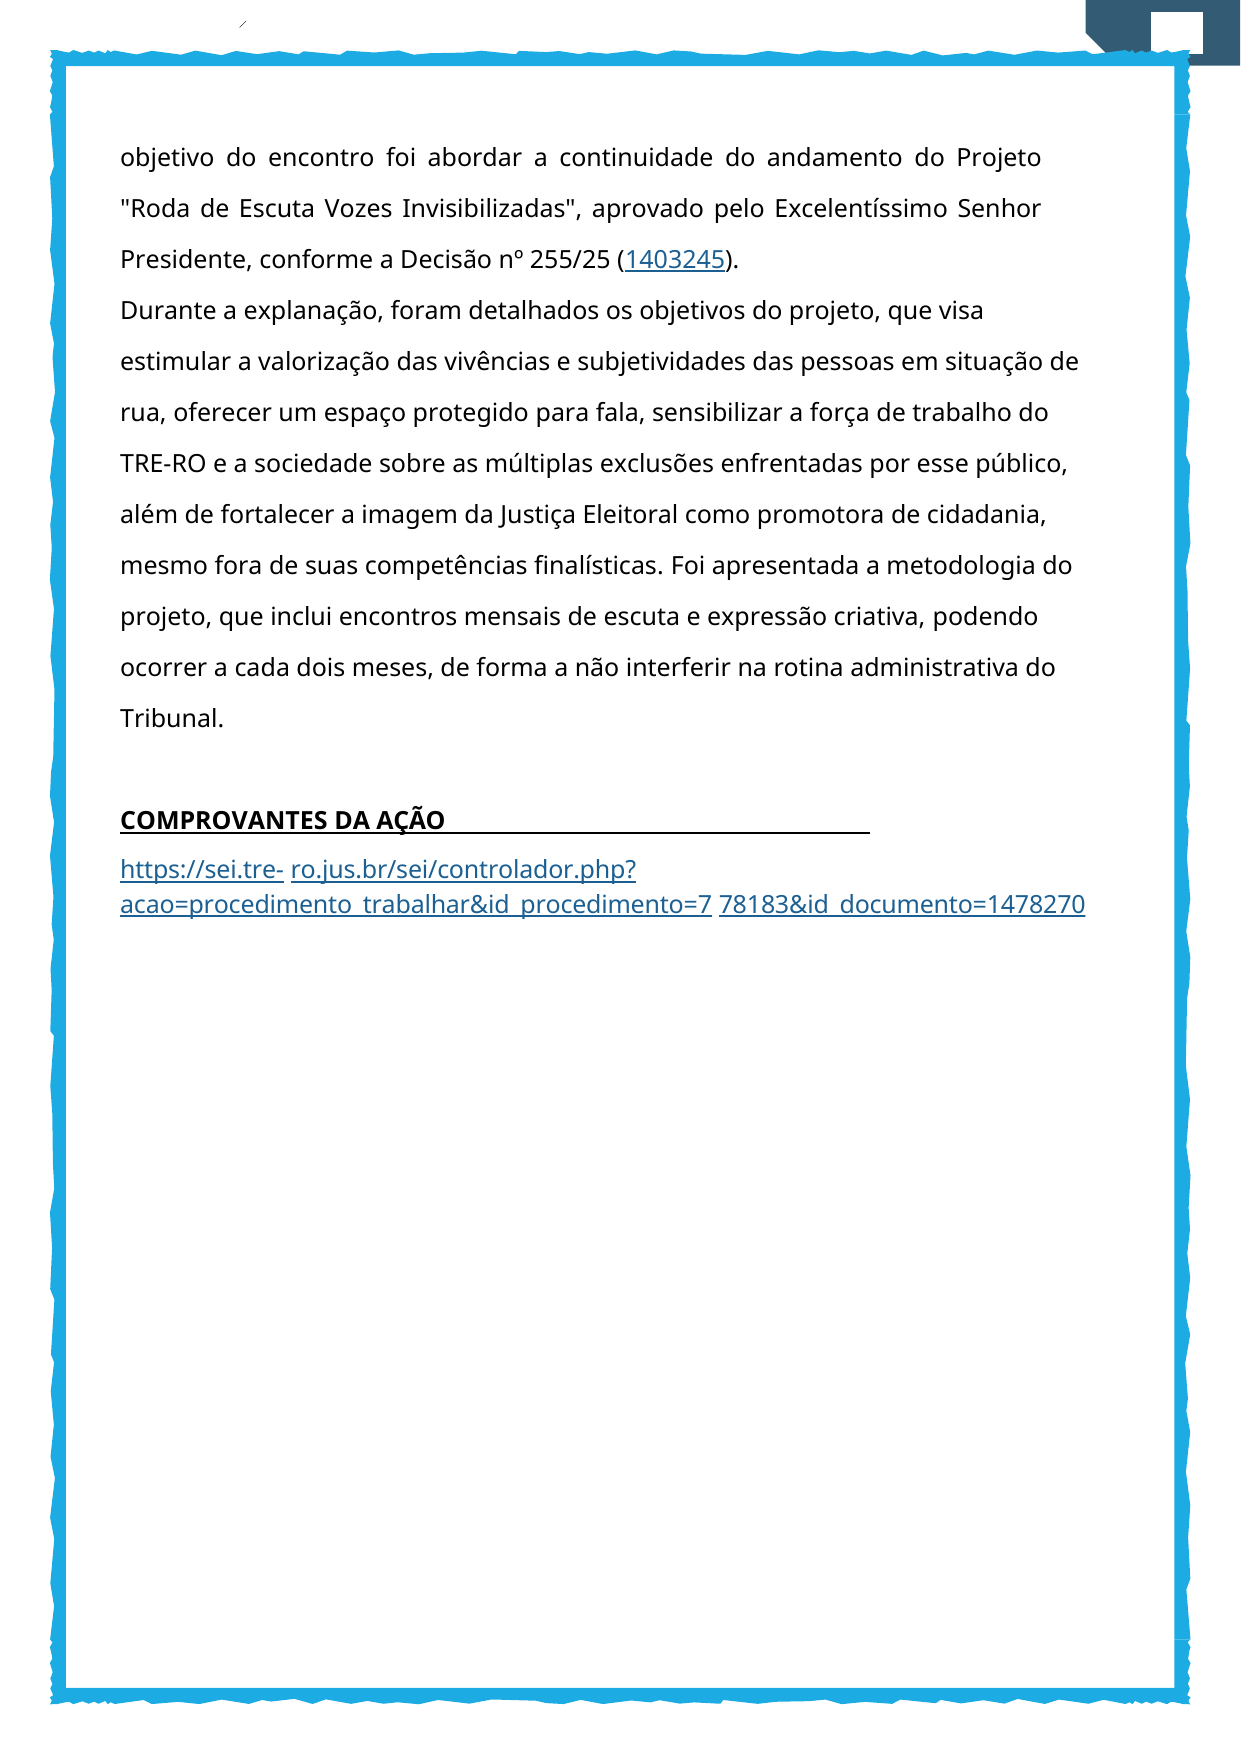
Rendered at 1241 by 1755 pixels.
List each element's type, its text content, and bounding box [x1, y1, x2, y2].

text https://sei.tre- ro.jus.br/sei/controlador.php?acao=procedimento_trabalhar&id_procedimento=7 78183&id_documento=1478270 [120, 852, 1174, 920]
text objetivo do encontro foi abordar a continuidade do andamento do Projeto "Roda de Escuta Vozes Invisibilizadas", aprovado pelo Excelentíssimo Senhor Presidente, conforme a Decisão nº 255/25 (1403245). [120, 139, 1042, 276]
text Durante a explanação, foram detalhados os objetivos do projeto, que visa estimular a valorização das vivências e subjetividades das pessoas em situação de rua, oferecer um espaço protegido para fala, sensibilizar a força de trabalho do TRE-RO e a sociedade sobre as múltiplas exclusões enfrentadas por esse público, além de fortalecer a imagem da Justiça Eleitoral como promotora de cidadania, mesmo fora de suas competências finalísticas. Foi apresentada a metodologia do projeto, que inclui encontros mensais de escuta e expressão criativa, podendo ocorrer a cada dois meses, de forma a não interferir na rotina administrativa do Tribunal. [120, 292, 1098, 735]
text COMPROVANTES DA AÇÃO [120, 803, 1174, 837]
